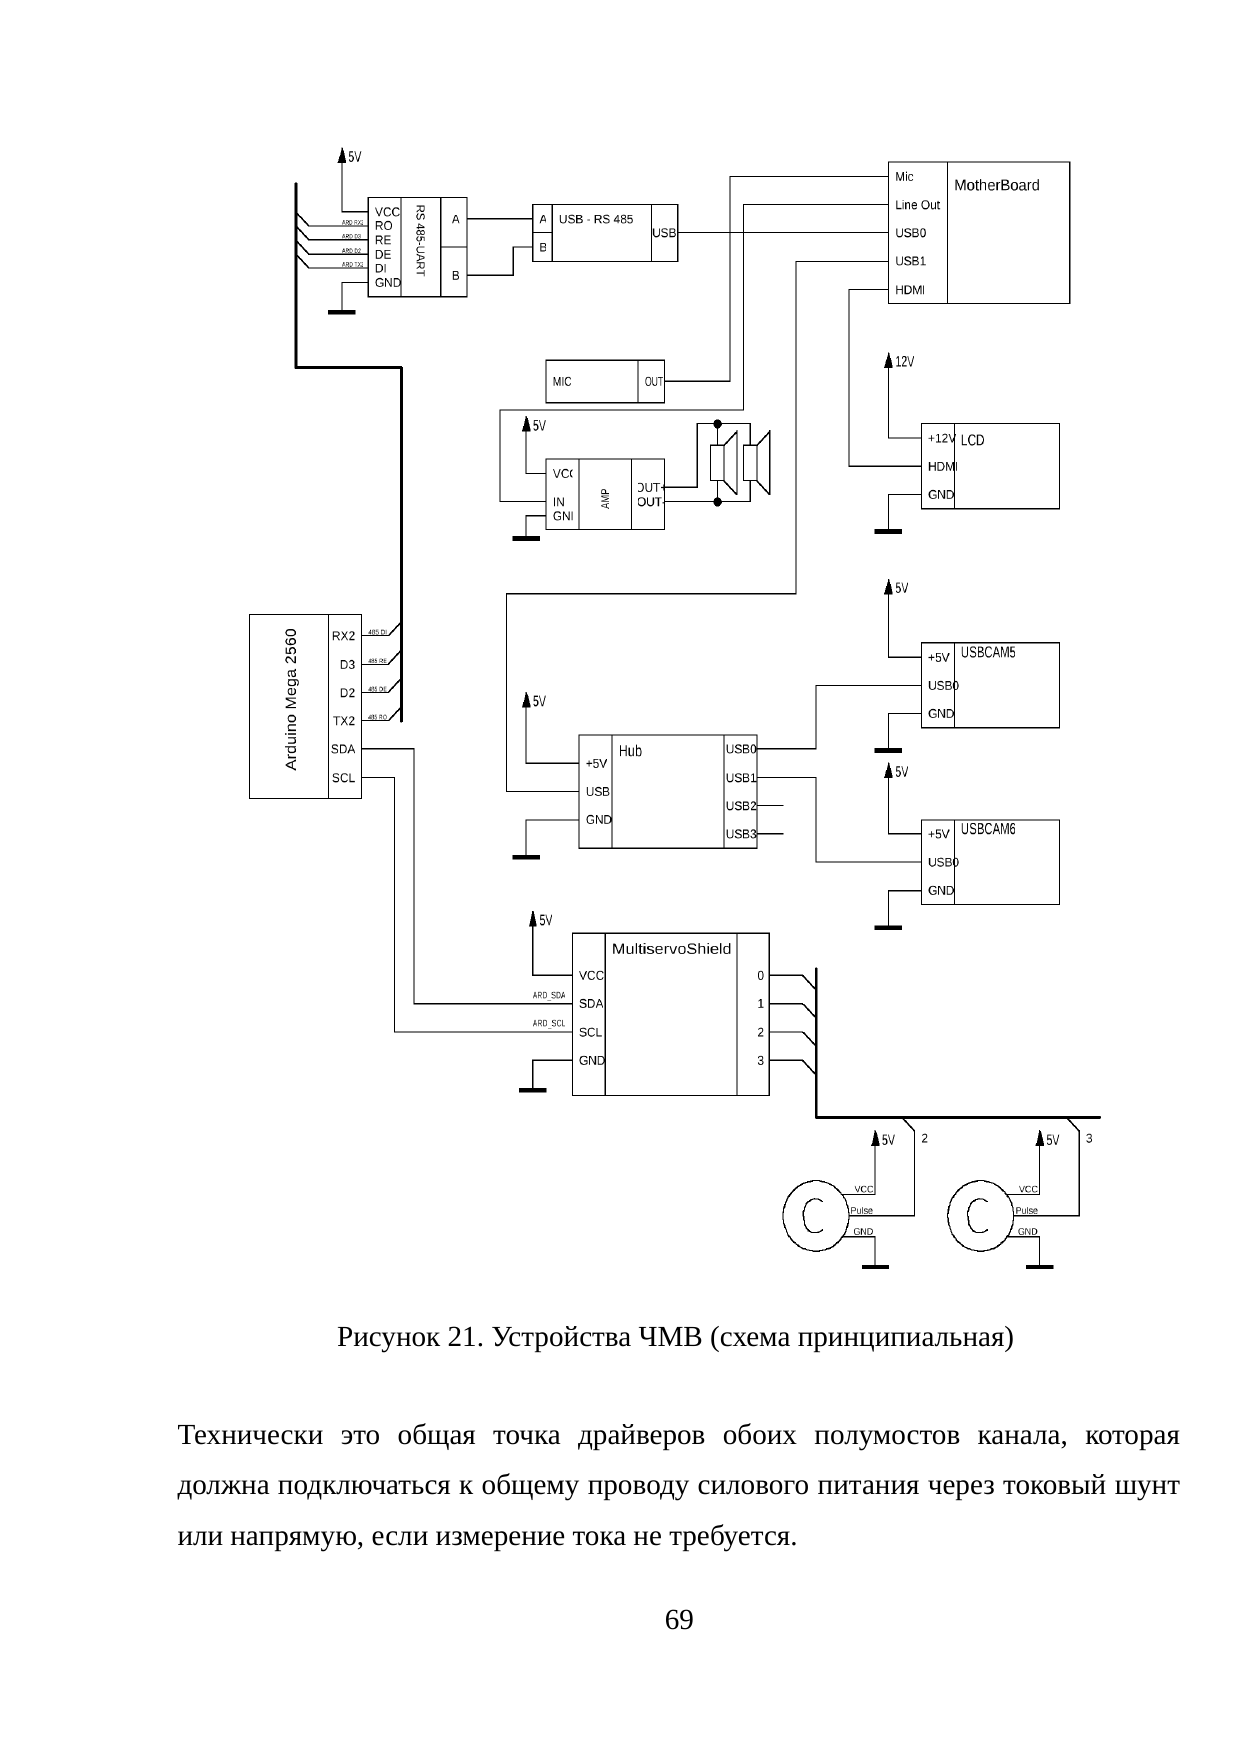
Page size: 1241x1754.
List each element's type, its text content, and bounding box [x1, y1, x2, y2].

text Рисунок 21. Устройства ЧМВ (схема принципиальная) [177, 1297, 1181, 1353]
picture [223, 118, 1128, 1297]
text Технически это общая точка драйверов обоих полумостов канала, которая должна подключаться к общему проводу силового питания через токовый шунт или напрямую, если измерение тока не требуется. [177, 1417, 1181, 1551]
